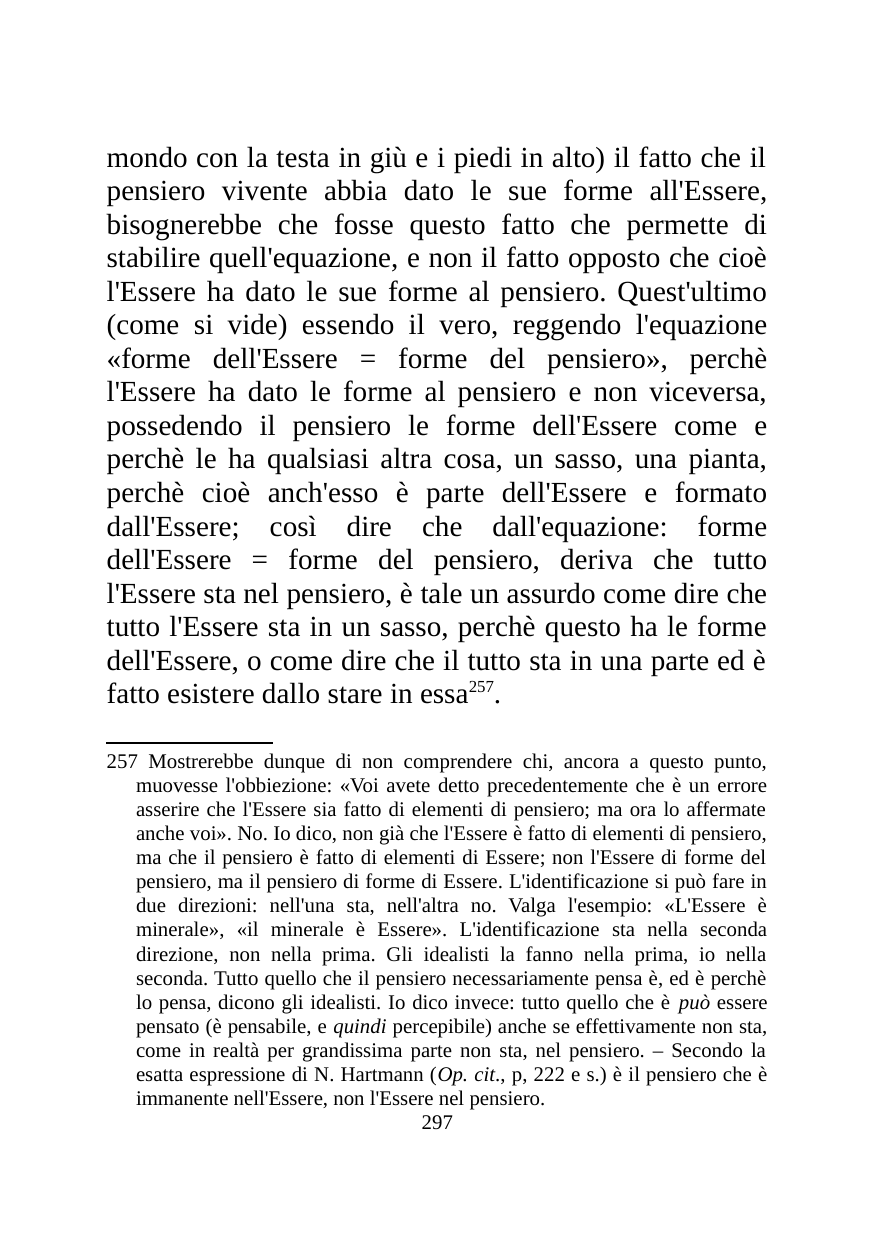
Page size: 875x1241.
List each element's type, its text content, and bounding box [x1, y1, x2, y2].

text mondo con la testa in giù e i piedi in alto) il fatto che il pensiero vivente abbia dato le sue forme all'Essere, bisognerebbe che fosse questo fatto che permette di stabilire quell'equazione, e non il fatto opposto che cioè l'Essere ha dato le sue forme al pensiero. Quest'ultimo (come si vide) essendo il vero, reggendo l'equazione «forme dell'Essere = forme del pensiero», perchè l'Essere ha dato le forme al pensiero e non viceversa, possedendo il pensiero le forme dell'Essere come e perchè le ha qualsiasi altra cosa, un sasso, una pianta, perchè cioè anch'esso è parte dell'Essere e formato dall'Essere; così dire che dall'equazione: forme dell'Essere = forme del pensiero, deriva che tutto l'Essere sta nel pensiero, è tale un assurdo come dire che tutto l'Essere sta in un sasso, perchè questo ha le forme dell'Essere, o come dire che il tutto sta in una parte ed è fatto esistere dallo stare in essa. [106, 140, 768, 710]
text Mostrerebbe dunque di non comprendere chi, ancora a questo punto, muovesse l'obbiezione: «Voi avete detto precedentemente che è un errore asserire che l'Essere sia fatto di elementi di pensiero; ma ora lo affermate anche voi». No. Io dico, non già che l'Essere è fatto di elementi di pensiero, ma che il pensiero è fatto di elementi di Essere; non l'Essere di forme del pensiero, ma il pensiero di forme di Essere. L'identificazione si può fare in due direzioni: nell'una sta, nell'altra no. Valga l'esempio: «L'Essere è minerale», «il minerale è Essere». L'identificazione sta nella seconda direzione, non nella prima. Gli idealisti la fanno nella prima, io nella seconda. Tutto quello che il pensiero necessariamente pensa è, ed è perchè lo pensa, dicono gli idealisti. Io dico invece: tutto quello che è può essere pensato (è pensabile, e quindi percepibile) anche se effettivamente non sta, come in realtà per grandissima parte non sta, nel pensiero. – Secondo la esatta espressione di N. Hartmann (Op. cit., p, 222 e s.) è il pensiero che è immanente nell'Essere, non l'Essere nel pensiero. [106, 749, 768, 1110]
